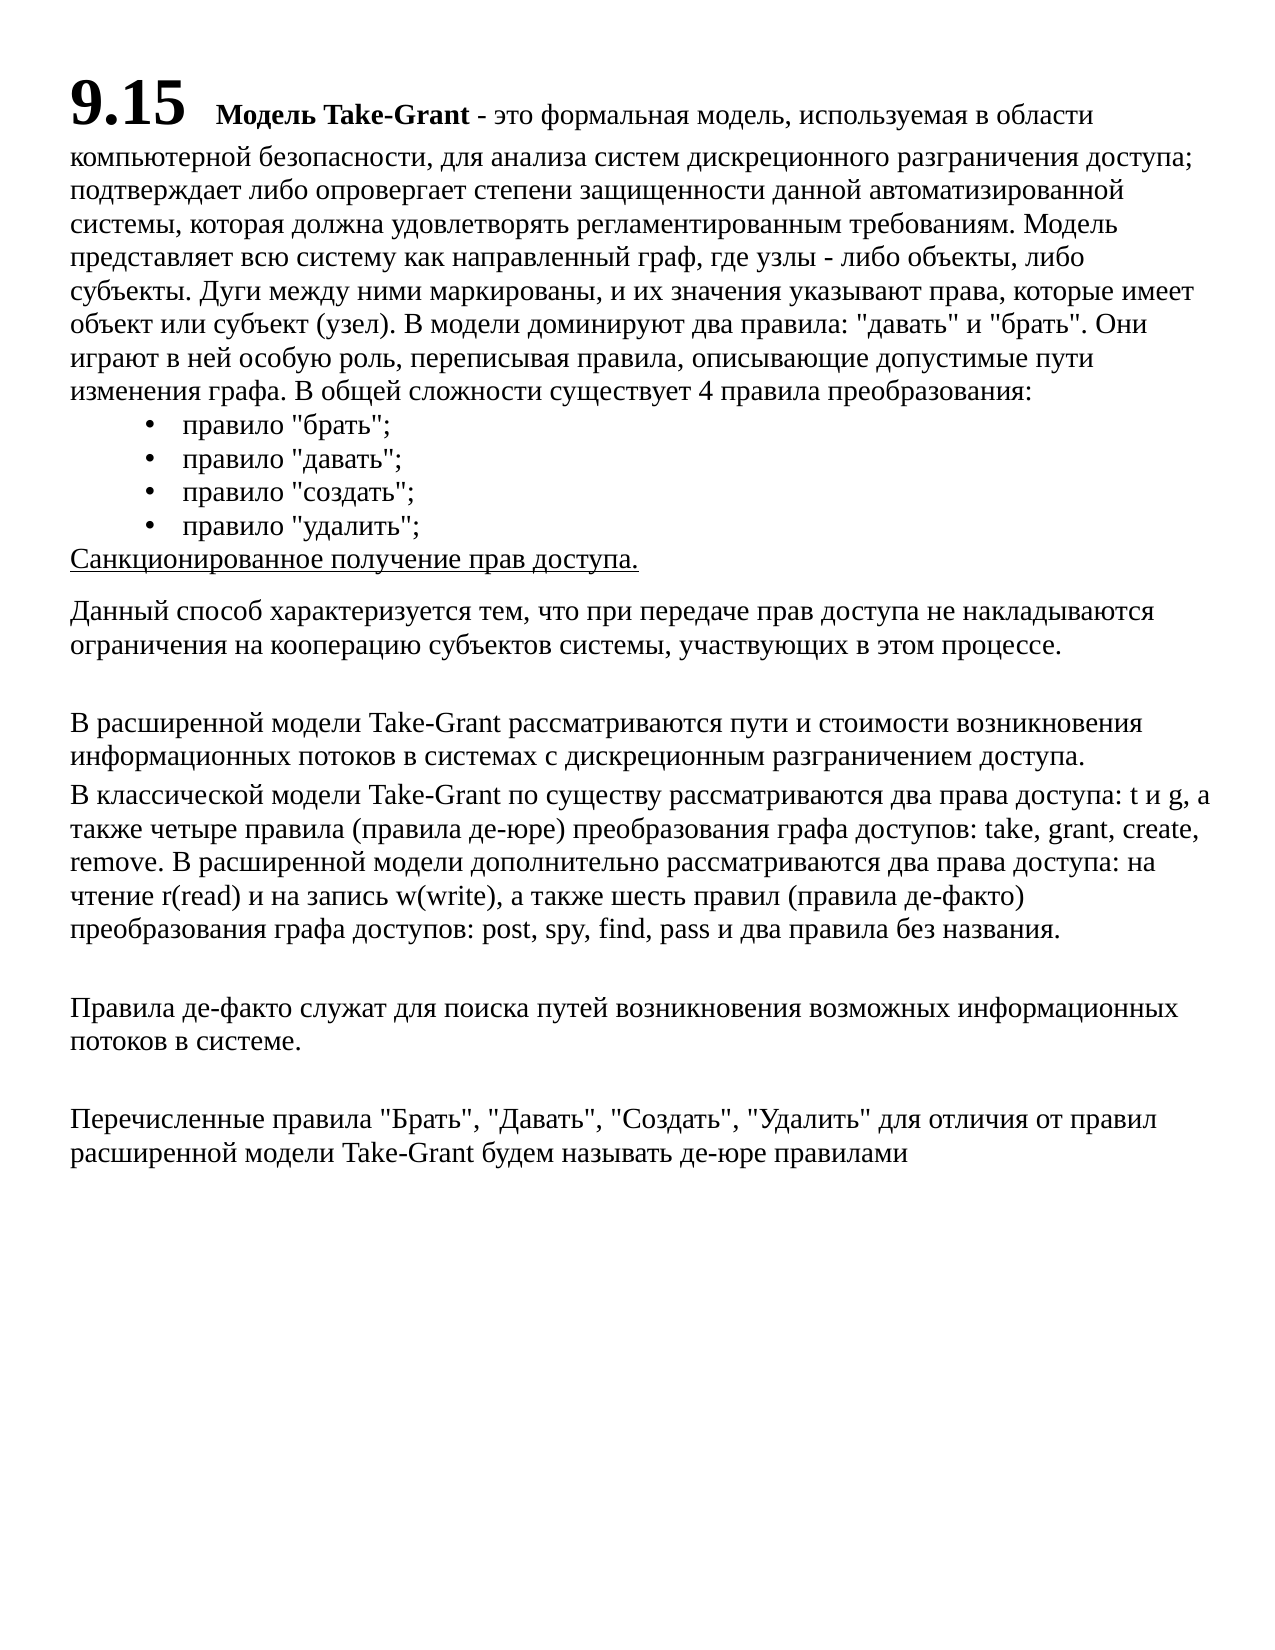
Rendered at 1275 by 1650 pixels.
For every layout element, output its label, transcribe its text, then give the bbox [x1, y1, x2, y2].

text Данный способ характеризуется тем, что при передаче прав доступа не накладываются ограничения на кооперацию субъектов системы, участвующих в этом процессе. [70, 593, 1212, 660]
list правило "создать"; [145, 474, 1212, 508]
text 9.15 Модель Take-Grant - это формальная модель, используемая в области компьютерной безопасности, для анализа систем дискреционного разграничения доступа; подтверждает либо опровергает степени защищенности данной автоматизированной системы, которая должна удовлетворять регламентированным требованиям. Модель представляет всю систему как направленный граф, где узлы - либо объекты, либо субъекты. Дуги между ними маркированы, и их значения указывают права, которые имеет объект или субъект (узел). В модели доминируют два правила: "давать" и "брать". Они играют в ней особую роль, переписывая правила, описывающие допустимые пути изменения графа. В общей сложности существует 4 правила преобразования: [70, 62, 1212, 407]
text Перечисленные правила "Брать", "Давать", "Создать", "Удалить" для отличия от правил расширенной модели Take-Grant будем называть де-юре правилами [70, 1101, 1212, 1168]
text В расширенной модели Take-Grant рассматриваются пути и стоимости возникновения информационных потоков в системах с дискреционным разграничением доступа. [70, 705, 1212, 772]
text В классической модели Take-Grant по существу рассматриваются два права доступа: t и g, а также четыре правила (правила де-юре) преобразования графа доступов: take, grant, create, remove. В расширенной модели дополнительно рассматриваются два права доступа: на чтение r(read) и на запись w(write), а также шесть правил (правила де-факто) преобразования графа доступов: post, spy, find, pass и два правила без названия. [70, 777, 1212, 945]
list правило "давать"; [145, 441, 1212, 474]
text Санкционированное получение прав доступа. [70, 542, 1212, 575]
list правило "брать"; [145, 407, 1212, 441]
text Правила де-факто служат для поиска путей возникновения возможных информационных потоков в системе. [70, 990, 1212, 1057]
list правило "удалить"; [145, 508, 1212, 542]
